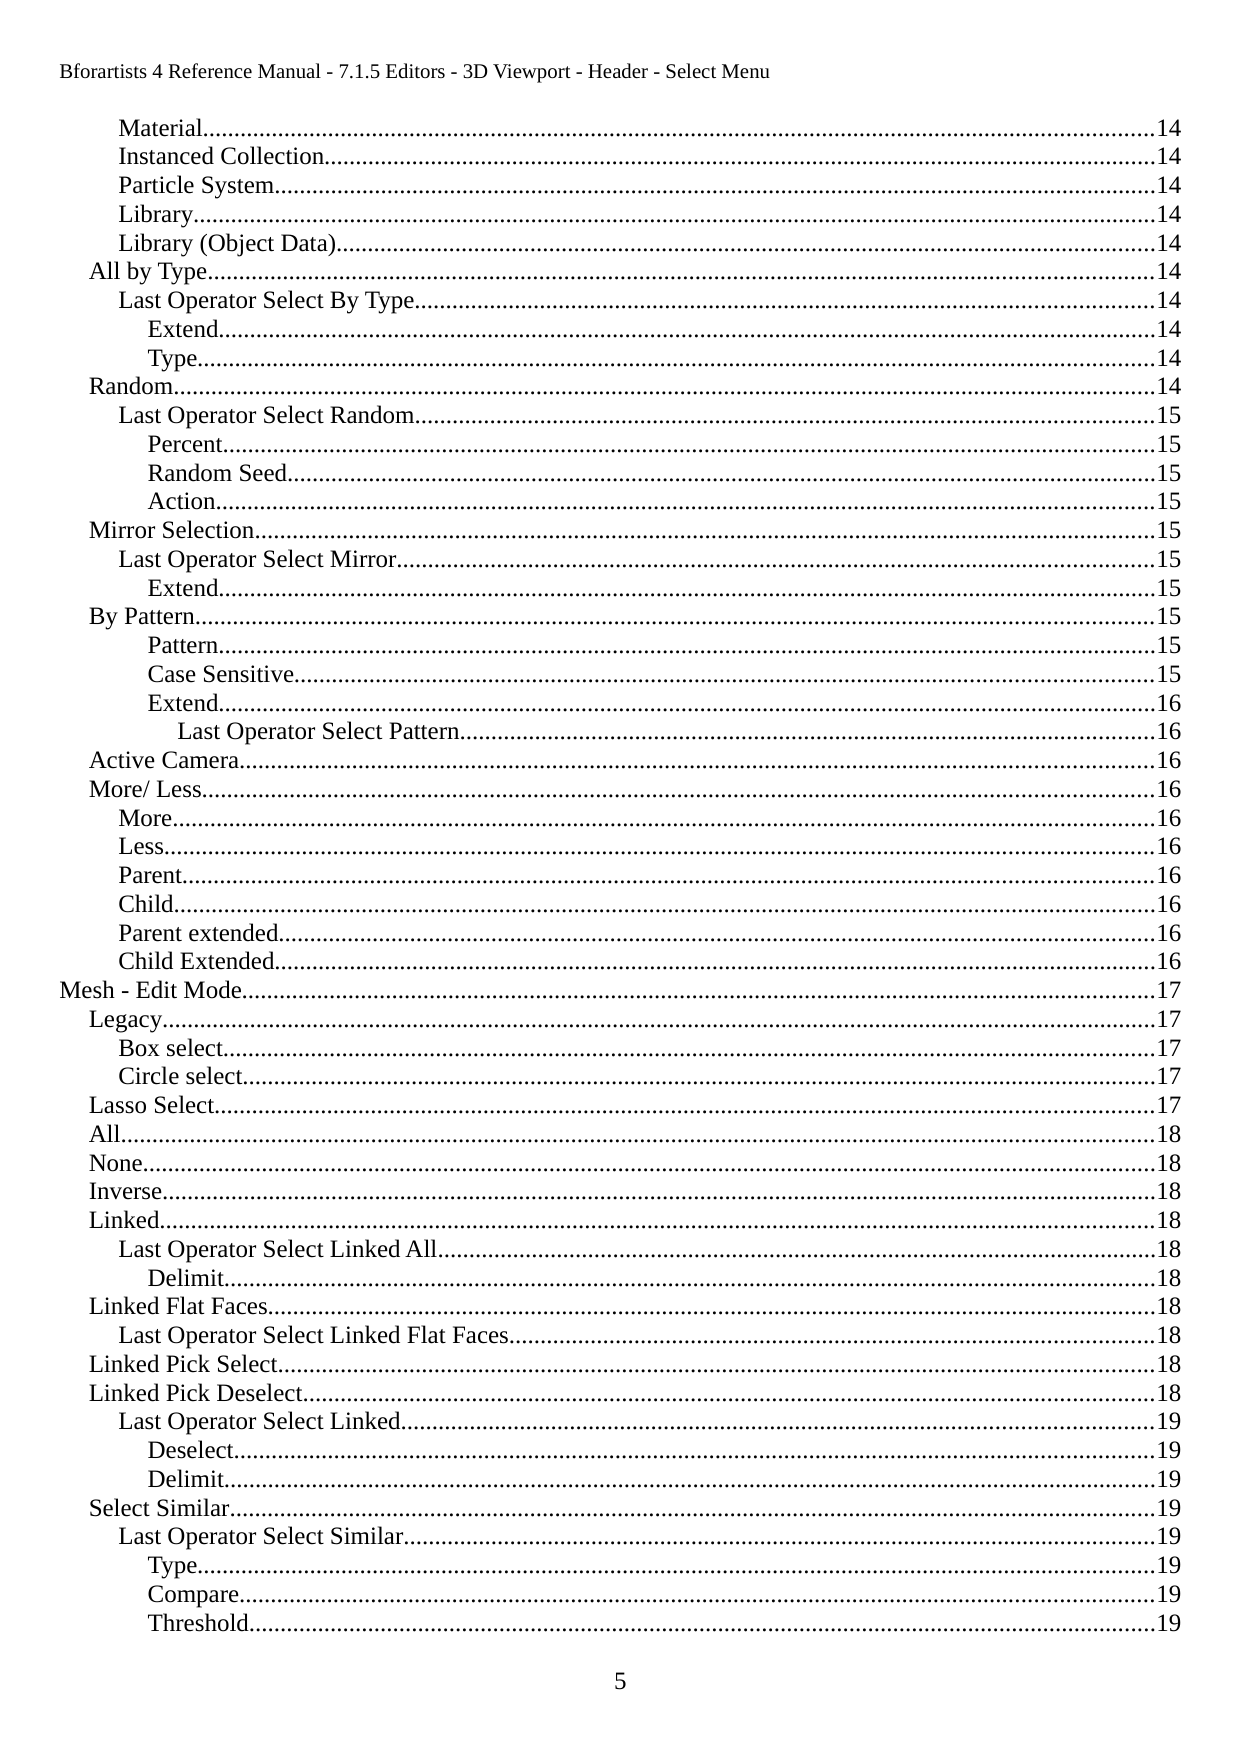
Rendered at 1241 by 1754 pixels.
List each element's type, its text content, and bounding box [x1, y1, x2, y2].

text Last Operator Select Similar 19 [118, 1521, 1181, 1550]
text Type 14 [147, 343, 1181, 371]
text Last Operator Select Linked All 18 [118, 1234, 1181, 1263]
text Active Camera 16 [88, 745, 1181, 774]
text Extend 15 [147, 573, 1181, 601]
text Less 16 [118, 831, 1181, 860]
text Library (Object Data) 14 [118, 228, 1181, 256]
text Extend 16 [147, 688, 1181, 716]
text Box select 17 [118, 1033, 1181, 1061]
text Legacy 17 [88, 1004, 1181, 1033]
text Extend 14 [147, 314, 1181, 343]
text Pattern 15 [147, 630, 1181, 659]
text Child 16 [118, 889, 1181, 918]
text Parent 16 [118, 860, 1181, 889]
text Last Operator Select Mirror 15 [118, 544, 1181, 573]
text Random Seed 15 [147, 458, 1181, 486]
text All by Type 14 [88, 256, 1181, 285]
text Linked Pick Select 18 [88, 1349, 1181, 1378]
text Delimit 19 [147, 1464, 1181, 1493]
text Material 14 [118, 113, 1181, 141]
text Inverse 18 [88, 1176, 1181, 1205]
text Mirror Selection 15 [88, 515, 1181, 544]
text Particle System 14 [118, 170, 1181, 199]
text Select Similar 19 [88, 1493, 1181, 1521]
text Circle select 17 [118, 1061, 1181, 1090]
text Linked 18 [88, 1205, 1181, 1234]
text Random 14 [88, 371, 1181, 400]
text Type 19 [147, 1550, 1181, 1579]
text Last Operator Select Random 15 [118, 400, 1181, 429]
text Instanced Collection 14 [118, 141, 1181, 170]
text Linked Pick Deselect 18 [88, 1378, 1181, 1406]
text Last Operator Select Linked Flat Faces 18 [118, 1320, 1181, 1349]
text Deselect 19 [147, 1435, 1181, 1464]
text Case Sensitive 15 [147, 659, 1181, 688]
text Mesh - Edit Mode 17 [59, 975, 1181, 1004]
text Percent 15 [147, 429, 1181, 458]
text Last Operator Select Linked 19 [118, 1406, 1181, 1435]
text None 18 [88, 1148, 1181, 1176]
text More/ Less 16 [88, 774, 1181, 803]
text Compare 19 [147, 1579, 1181, 1608]
text Library 14 [118, 199, 1181, 228]
text Action 15 [147, 486, 1181, 515]
text Linked Flat Faces 18 [88, 1291, 1181, 1320]
text Parent extended 16 [118, 918, 1181, 946]
text By Pattern 15 [88, 601, 1181, 630]
text Last Operator Select By Type 14 [118, 285, 1181, 314]
text All 18 [88, 1119, 1181, 1148]
text Child Extended 16 [118, 946, 1181, 975]
text Lasso Select 17 [88, 1090, 1181, 1119]
text Delimit 18 [147, 1263, 1181, 1291]
text More 16 [118, 803, 1181, 831]
text Last Operator Select Pattern 16 [177, 716, 1181, 745]
text Threshold 19 [147, 1608, 1181, 1636]
